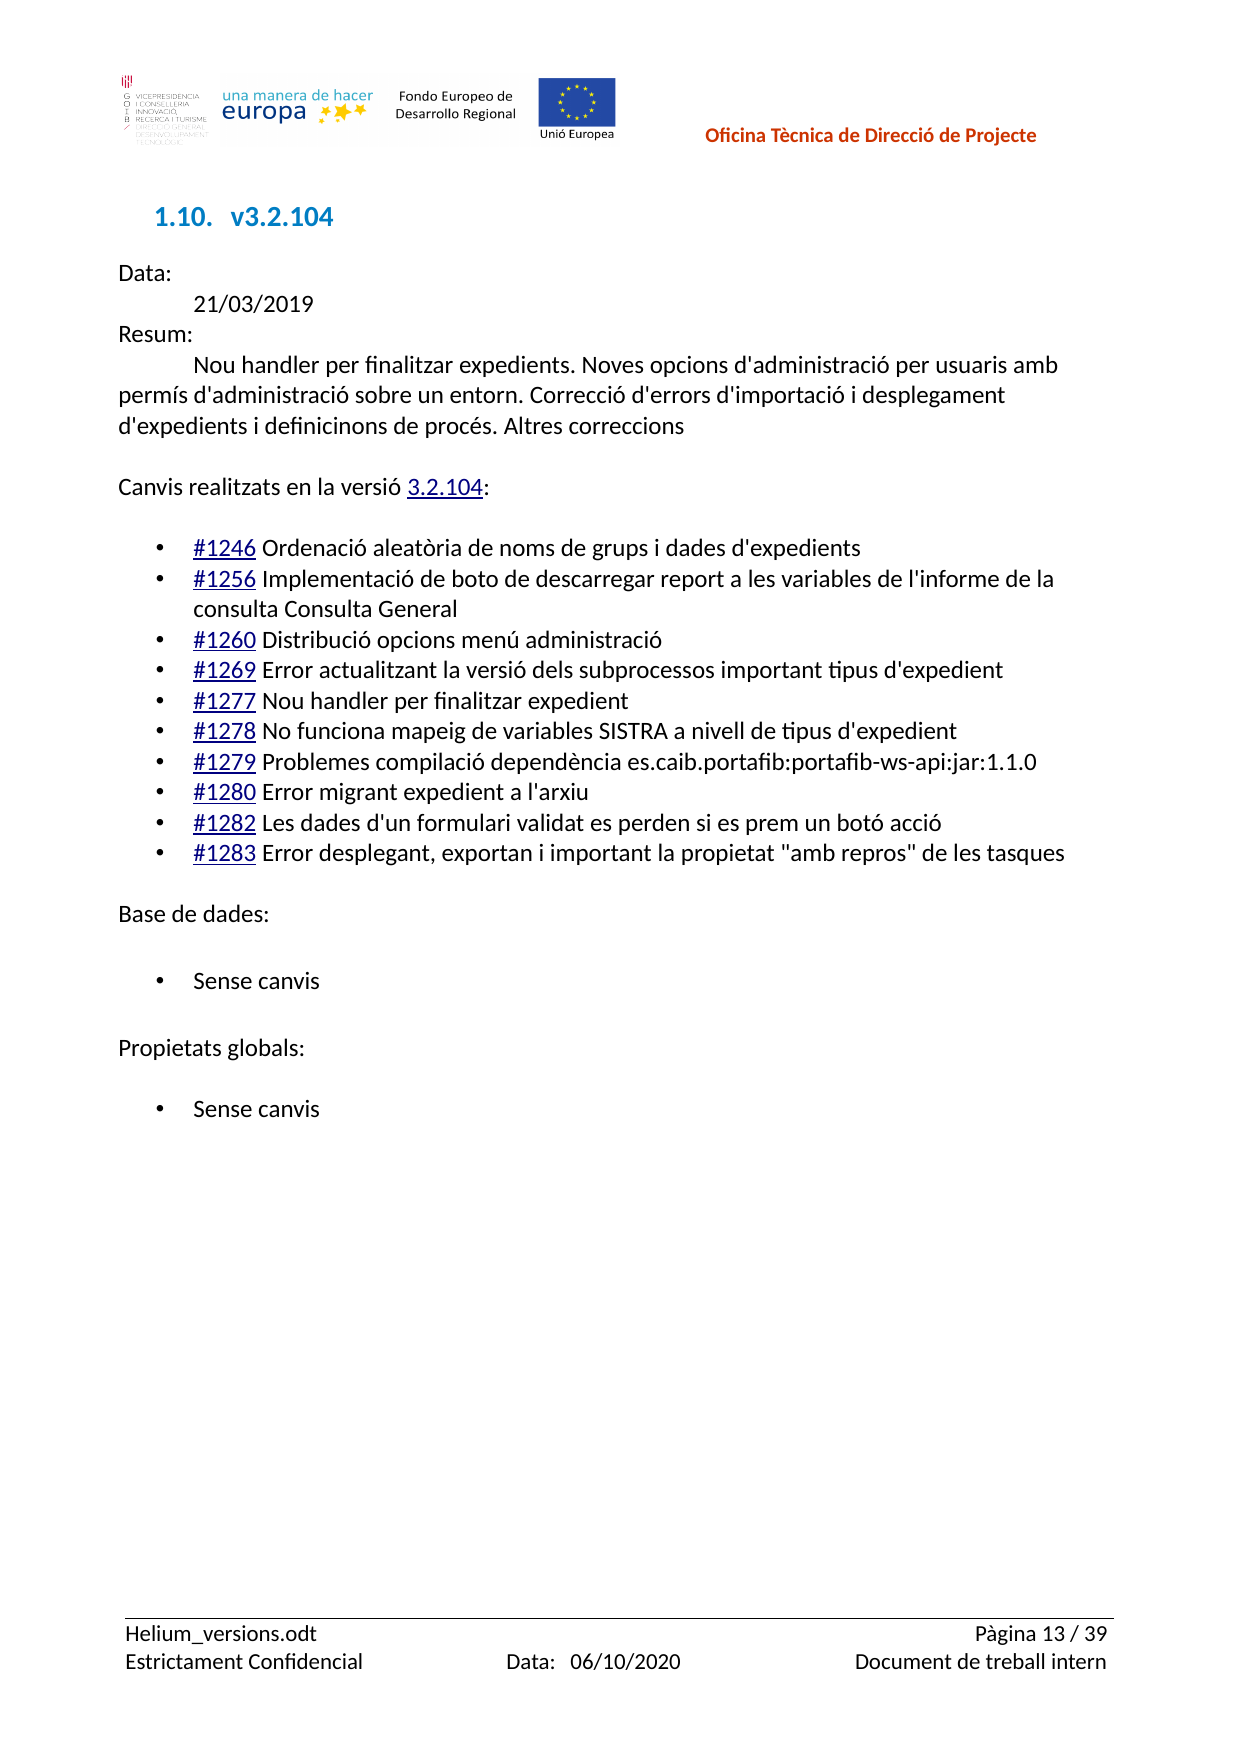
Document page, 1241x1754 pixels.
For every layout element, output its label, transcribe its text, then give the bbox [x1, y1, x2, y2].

list #1260 Distribució opcions menú administració [156, 624, 1122, 654]
text Propietats globals: [118, 1032, 1122, 1063]
text Canvis realitzats en la versió 3.2.104: [118, 471, 1122, 502]
picture [118, 73, 213, 147]
list #1283 Error desplegant, exportan i important la propietat "amb repros" de les tasques [156, 837, 1122, 868]
list #1269 Error actualitzant la versió dels subprocessos important tipus d'expedient [156, 654, 1122, 685]
list #1256 Implementació de boto de descarregar report a les variables de l'informe de la consulta Consulta General [156, 563, 1122, 624]
list Sense canvis [156, 1093, 1122, 1124]
text 21/03/2019 [118, 288, 1122, 319]
subtitle v3.2.104 [153, 198, 1122, 234]
list Sense canvis [156, 966, 1122, 996]
list #1246 Ordenació aleatòria de noms de grups i dades d'expedients [156, 532, 1122, 563]
picture [219, 73, 621, 147]
text Data: [118, 258, 1122, 288]
list #1282 Les dades d'un formulari validat es perden si es prem un botó acció [156, 807, 1122, 837]
list #1280 Error migrant expedient a l'arxiu [156, 776, 1122, 807]
list #1279 Problemes compilació dependència es.caib.portafib:portafib-ws-api:jar:1.1.0 [156, 746, 1122, 776]
text Base de dades: [118, 898, 1122, 929]
list #1278 No funciona mapeig de variables SISTRA a nivell de tipus d'expedient [156, 715, 1122, 746]
text Nou handler per finalitzar expedients. Noves opcions d'administració per usuaris amb permís d'administració sobre un entorn. Correcció d'errors d'importació i desplegament d'expedients i definicinons de procés. Altres correccions [118, 349, 1122, 441]
list #1277 Nou handler per finalitzar expedient [156, 685, 1122, 715]
text Resum: [118, 319, 1122, 349]
